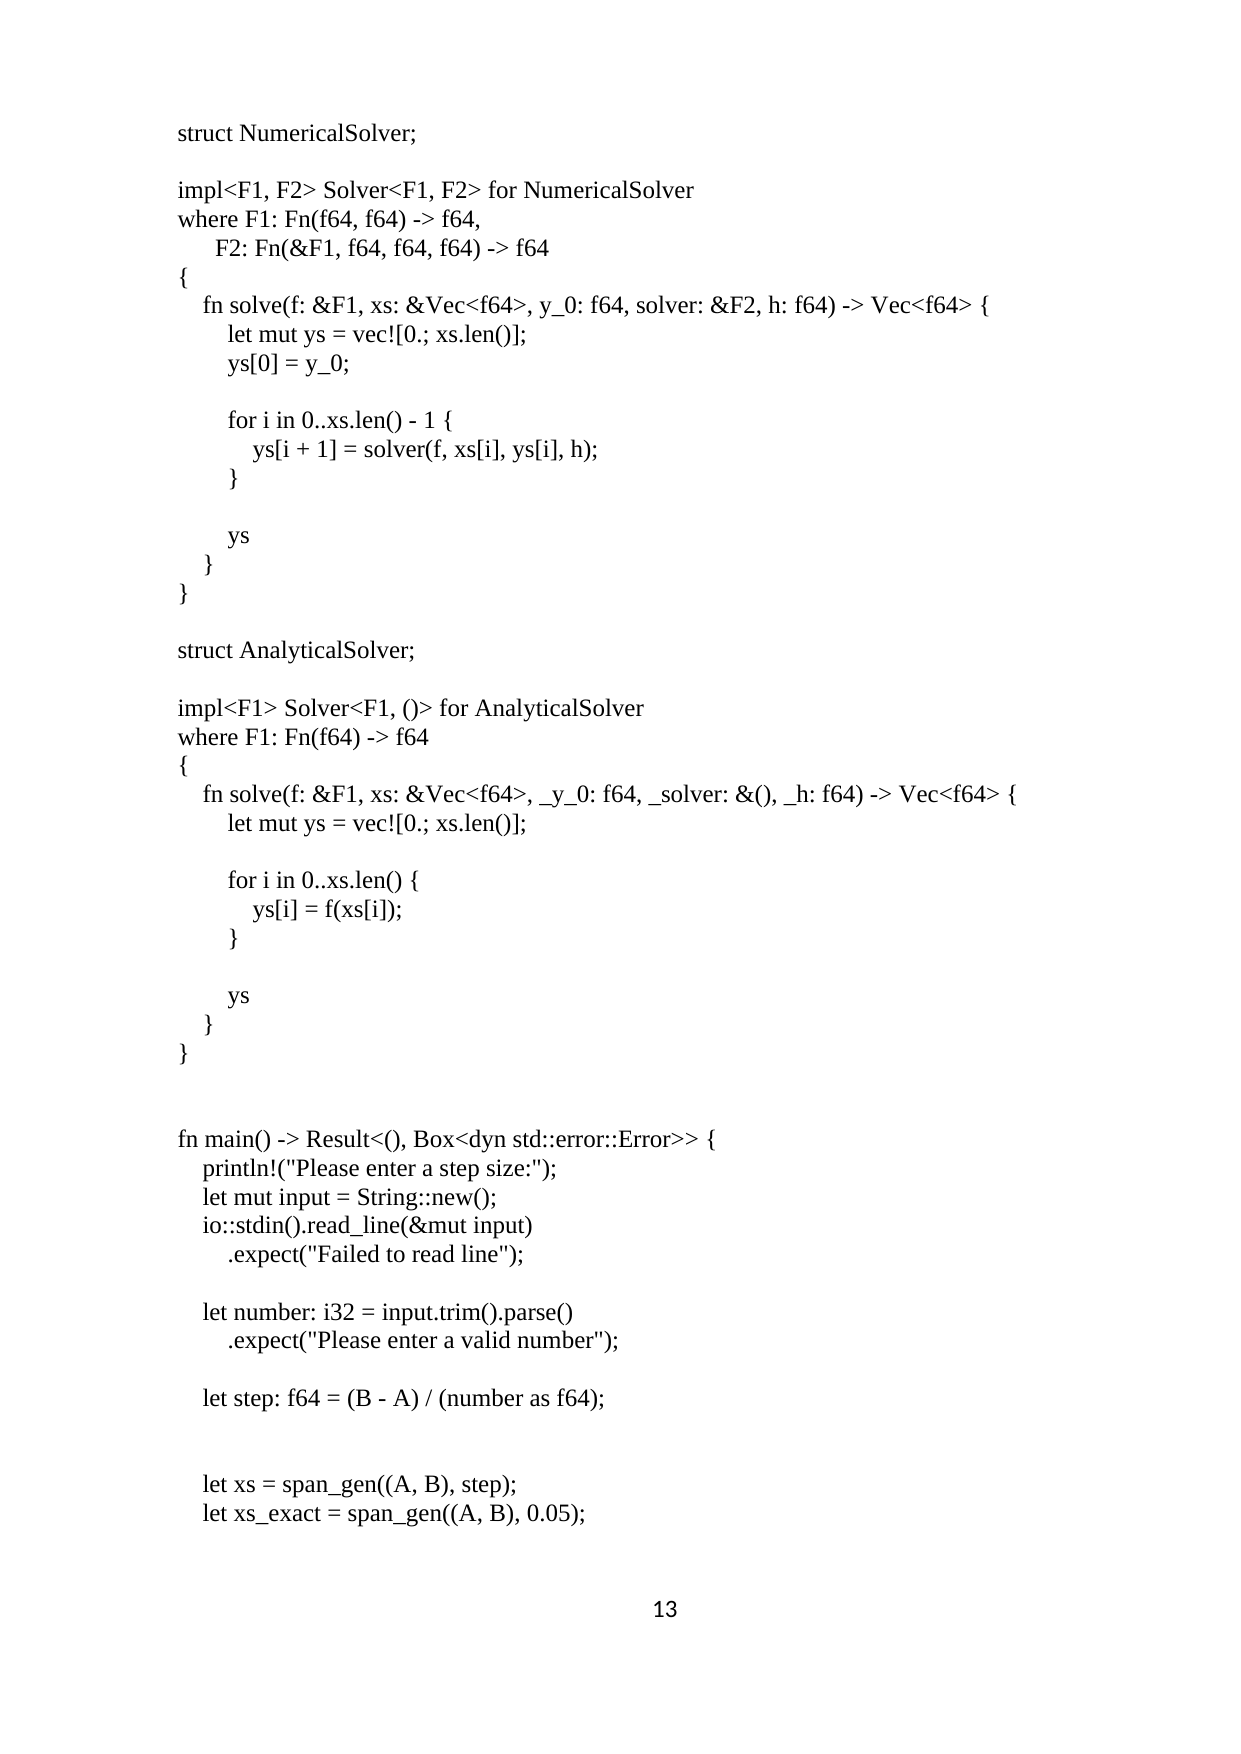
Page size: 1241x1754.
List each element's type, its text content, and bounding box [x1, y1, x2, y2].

subtitle { [177, 751, 1152, 779]
subtitle let mut ys = vec![0.; xs.len()]; [177, 808, 1152, 837]
subtitle for i in 0..xs.len() { [177, 866, 1152, 894]
subtitle let xs_exact = span_gen((A, B), 0.05); [177, 1498, 1152, 1527]
subtitle fn solve(f: &F1, xs: &Vec<f64>, _y_0: f64, _solver: &(), _h: f64) -> Vec<f64> { [177, 779, 1152, 808]
subtitle io::stdin().read_line(&mut input) [177, 1211, 1152, 1239]
subtitle where F1: Fn(f64) -> f64 [177, 722, 1152, 751]
subtitle } [177, 578, 1152, 607]
subtitle fn solve(f: &F1, xs: &Vec<f64>, y_0: f64, solver: &F2, h: f64) -> Vec<f64> { [177, 291, 1152, 319]
subtitle ys[i] = f(xs[i]); [177, 894, 1152, 923]
subtitle } [177, 923, 1152, 952]
subtitle impl<F1> Solver<F1, ()> for AnalyticalSolver [177, 693, 1152, 722]
subtitle } [177, 463, 1152, 492]
subtitle .expect("Please enter a valid number"); [177, 1326, 1152, 1354]
subtitle let number: i32 = input.trim().parse() [177, 1297, 1152, 1326]
subtitle let step: f64 = (B - A) / (number as f64); [177, 1383, 1152, 1412]
subtitle println!("Please enter a step size:"); [177, 1153, 1152, 1182]
subtitle struct AnalyticalSolver; [177, 636, 1152, 664]
subtitle { [177, 262, 1152, 291]
subtitle F2: Fn(&F1, f64, f64, f64) -> f64 [177, 233, 1152, 262]
subtitle } [177, 1038, 1152, 1067]
subtitle ys[i + 1] = solver(f, xs[i], ys[i], h); [177, 434, 1152, 463]
subtitle fn main() -> Result<(), Box<dyn std::error::Error>> { [177, 1124, 1152, 1153]
subtitle ys [177, 521, 1152, 549]
subtitle where F1: Fn(f64, f64) -> f64, [177, 204, 1152, 233]
subtitle let xs = span_gen((A, B), step); [177, 1469, 1152, 1498]
subtitle let mut input = String::new(); [177, 1182, 1152, 1211]
subtitle struct NumericalSolver; [177, 118, 1152, 147]
subtitle for i in 0..xs.len() - 1 { [177, 406, 1152, 434]
subtitle ys [177, 981, 1152, 1009]
subtitle } [177, 1009, 1152, 1038]
subtitle .expect("Failed to read line"); [177, 1239, 1152, 1268]
subtitle ys[0] = y_0; [177, 348, 1152, 377]
subtitle let mut ys = vec![0.; xs.len()]; [177, 319, 1152, 348]
subtitle } [177, 549, 1152, 578]
subtitle impl<F1, F2> Solver<F1, F2> for NumericalSolver [177, 176, 1152, 204]
